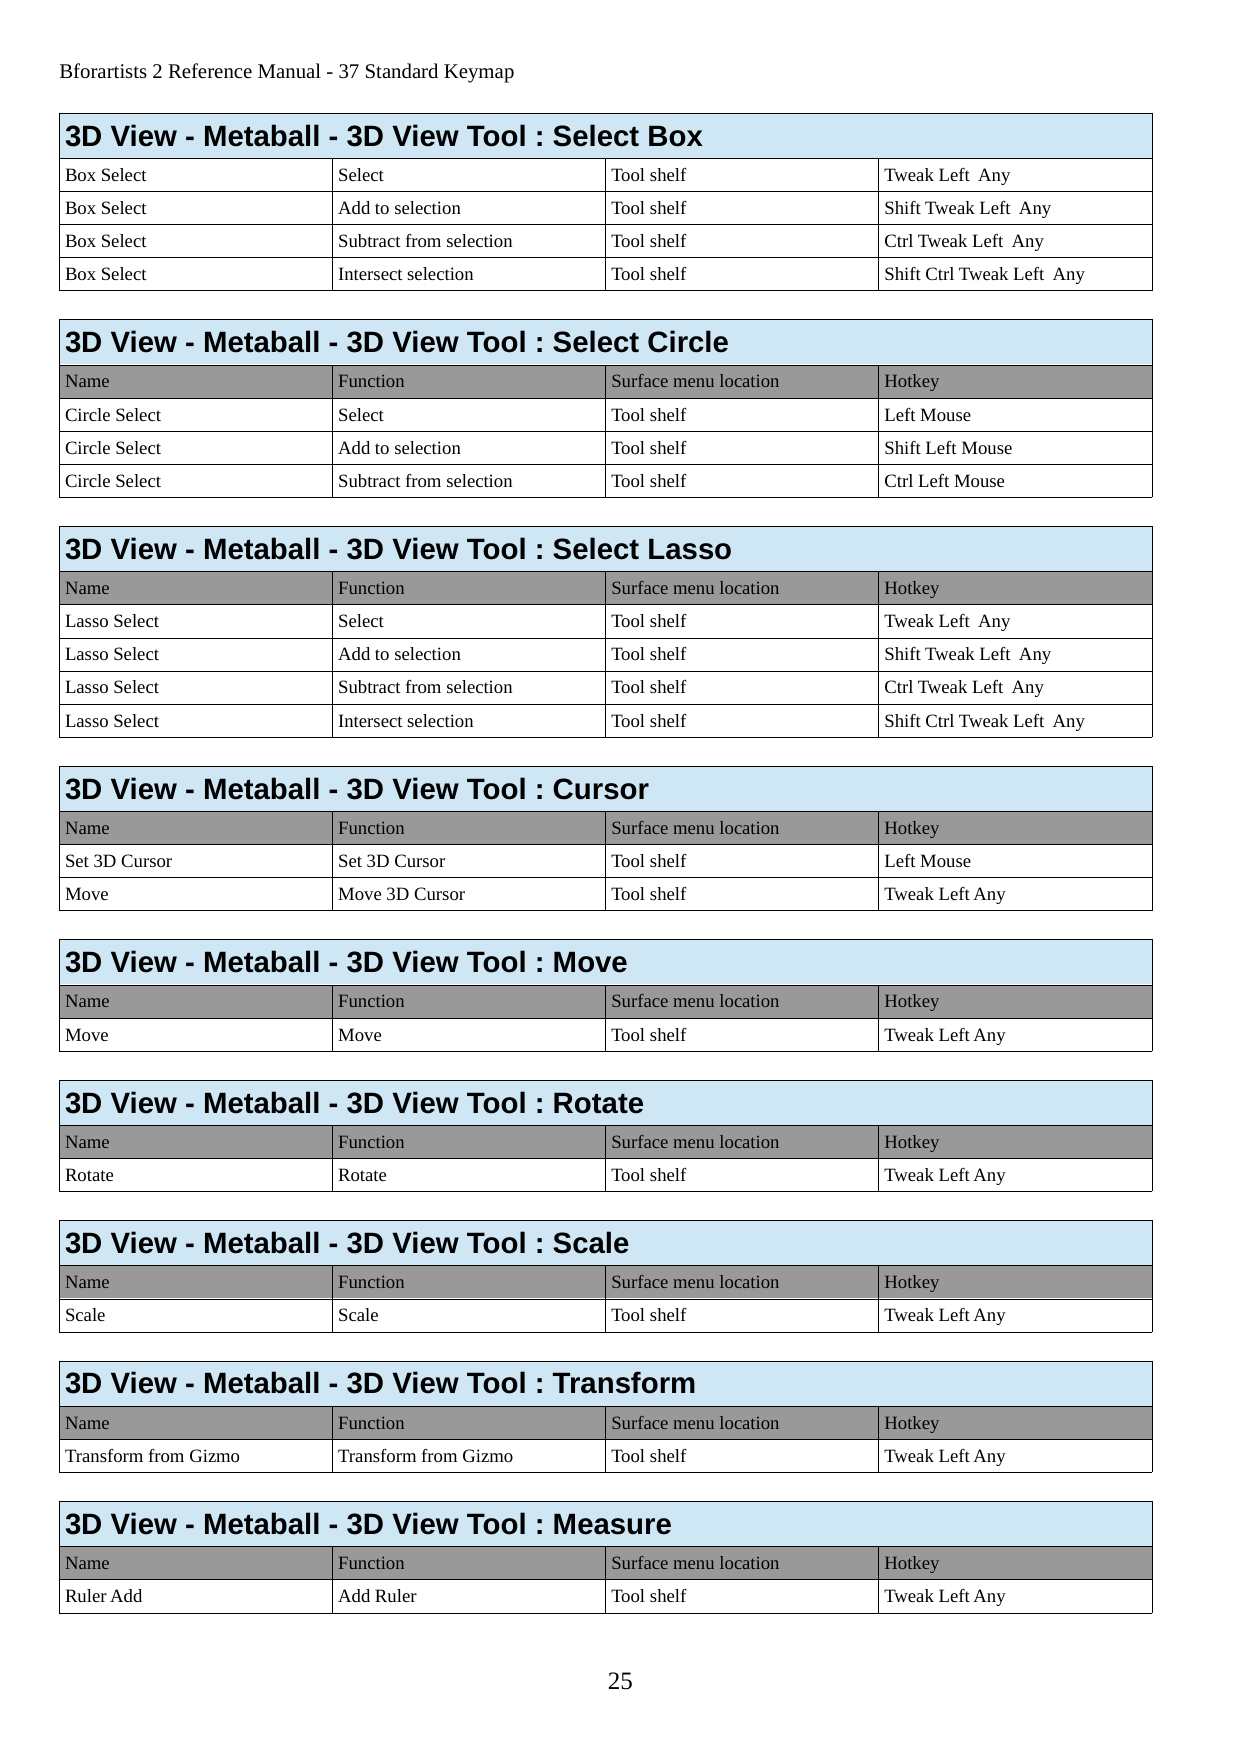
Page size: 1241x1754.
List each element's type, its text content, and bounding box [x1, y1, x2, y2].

table_cell Tweak Left Any [879, 1019, 1152, 1051]
table_cell Add Ruler [333, 1580, 605, 1612]
table_cell Add to selection [333, 639, 605, 671]
table_cell Surface menu location [606, 986, 878, 1018]
table_cell Hotkey [879, 986, 1152, 1018]
table_cell Box Select [60, 225, 332, 257]
table_cell Surface menu location [606, 1126, 878, 1158]
table_cell Rotate [60, 1159, 332, 1191]
table_cell Name [60, 1266, 332, 1298]
table_cell Surface menu location [606, 1266, 878, 1298]
table_cell Name [60, 572, 332, 604]
table_cell Function [333, 986, 605, 1018]
table_cell Name [60, 812, 332, 844]
table_cell Add to selection [333, 432, 605, 464]
table_cell Scale [60, 1300, 332, 1332]
table_cell Tool shelf [606, 465, 878, 497]
table_cell Shift Tweak Left Any [879, 639, 1152, 671]
table_cell Add to selection [333, 192, 605, 224]
table_header 3D View - Metaball - 3D View Tool : Move [60, 940, 1152, 984]
table_cell Tool shelf [606, 845, 878, 877]
table_cell Hotkey [879, 1266, 1152, 1298]
table_cell Tool shelf [606, 605, 878, 637]
table_cell Shift Ctrl Tweak Left Any [879, 258, 1152, 290]
table_cell Intersect selection [333, 258, 605, 290]
table_cell Function [333, 1266, 605, 1298]
table_cell Tool shelf [606, 1300, 878, 1332]
table_cell Tool shelf [606, 192, 878, 224]
table_cell Tweak Left Any [879, 878, 1152, 910]
table_cell Hotkey [879, 572, 1152, 604]
table_cell Surface menu location [606, 572, 878, 604]
table_cell Tweak Left Any [879, 605, 1152, 637]
table_cell Transform from Gizmo [60, 1440, 332, 1472]
table_cell Shift Tweak Left Any [879, 192, 1152, 224]
table_cell Select [333, 399, 605, 431]
table_header 3D View - Metaball - 3D View Tool : Measure [60, 1502, 1152, 1546]
table_cell Surface menu location [606, 812, 878, 844]
table_cell Hotkey [879, 366, 1152, 398]
table_cell Tool shelf [606, 225, 878, 257]
table_cell Rotate [333, 1159, 605, 1191]
table_cell Tool shelf [606, 1019, 878, 1051]
table_cell Tweak Left Any [879, 1159, 1152, 1191]
table_header 3D View - Metaball - 3D View Tool : Transform [60, 1362, 1152, 1406]
table_cell Tweak Left Any [879, 1440, 1152, 1472]
table_cell Box Select [60, 258, 332, 290]
table_cell Function [333, 1547, 605, 1579]
table_cell Scale [333, 1300, 605, 1332]
table_cell Intersect selection [333, 705, 605, 737]
table_cell Box Select [60, 192, 332, 224]
table_cell Name [60, 1547, 332, 1579]
table_cell Tweak Left Any [879, 1300, 1152, 1332]
table_cell Tool shelf [606, 705, 878, 737]
table_cell Function [333, 1126, 605, 1158]
table_cell Left Mouse [879, 399, 1152, 431]
table_cell Name [60, 366, 332, 398]
table_cell Name [60, 1126, 332, 1158]
table_cell Ruler Add [60, 1580, 332, 1612]
table_header 3D View - Metaball - 3D View Tool : Scale [60, 1221, 1152, 1265]
table_cell Circle Select [60, 399, 332, 431]
table_cell Move [333, 1019, 605, 1051]
table_cell Tool shelf [606, 399, 878, 431]
table_cell Tool shelf [606, 258, 878, 290]
table_header 3D View - Metaball - 3D View Tool : Select Circle [60, 320, 1152, 364]
table_cell Circle Select [60, 432, 332, 464]
table_cell Set 3D Cursor [333, 845, 605, 877]
table_cell Subtract from selection [333, 672, 605, 704]
table_cell Function [333, 812, 605, 844]
table_cell Hotkey [879, 812, 1152, 844]
table_cell Ctrl Tweak Left Any [879, 225, 1152, 257]
table_cell Function [333, 1407, 605, 1439]
table_cell Hotkey [879, 1407, 1152, 1439]
table_cell Surface menu location [606, 1547, 878, 1579]
table_cell Name [60, 1407, 332, 1439]
table_cell Subtract from selection [333, 225, 605, 257]
table_cell Select [333, 605, 605, 637]
table_cell Move [60, 878, 332, 910]
table_cell Transform from Gizmo [333, 1440, 605, 1472]
table_cell Surface menu location [606, 366, 878, 398]
table_cell Subtract from selection [333, 465, 605, 497]
table_cell Ctrl Left Mouse [879, 465, 1152, 497]
table_cell Move 3D Cursor [333, 878, 605, 910]
table_cell Surface menu location [606, 1407, 878, 1439]
table_cell Tool shelf [606, 1159, 878, 1191]
table_cell Move [60, 1019, 332, 1051]
table_cell Tweak Left Any [879, 1580, 1152, 1612]
table_header 3D View - Metaball - 3D View Tool : Select Box [60, 114, 1152, 158]
table_cell Function [333, 366, 605, 398]
table_cell Hotkey [879, 1547, 1152, 1579]
table_header 3D View - Metaball - 3D View Tool : Cursor [60, 767, 1152, 811]
table_cell Shift Left Mouse [879, 432, 1152, 464]
table_cell Box Select [60, 159, 332, 191]
table_cell Lasso Select [60, 672, 332, 704]
table_cell Tool shelf [606, 878, 878, 910]
table_cell Left Mouse [879, 845, 1152, 877]
table_cell Select [333, 159, 605, 191]
table_cell Name [60, 986, 332, 1018]
table_cell Lasso Select [60, 639, 332, 671]
table_cell Tool shelf [606, 639, 878, 671]
table_cell Hotkey [879, 1126, 1152, 1158]
table_header 3D View - Metaball - 3D View Tool : Rotate [60, 1081, 1152, 1125]
table_header 3D View - Metaball - 3D View Tool : Select Lasso [60, 527, 1152, 571]
table_cell Ctrl Tweak Left Any [879, 672, 1152, 704]
table_cell Lasso Select [60, 705, 332, 737]
table_cell Circle Select [60, 465, 332, 497]
table_cell Lasso Select [60, 605, 332, 637]
table_cell Tool shelf [606, 672, 878, 704]
table_cell Tool shelf [606, 432, 878, 464]
table_cell Function [333, 572, 605, 604]
table_cell Tool shelf [606, 1580, 878, 1612]
table_cell Tool shelf [606, 159, 878, 191]
table_cell Set 3D Cursor [60, 845, 332, 877]
table_cell Tool shelf [606, 1440, 878, 1472]
table_cell Tweak Left Any [879, 159, 1152, 191]
table_cell Shift Ctrl Tweak Left Any [879, 705, 1152, 737]
